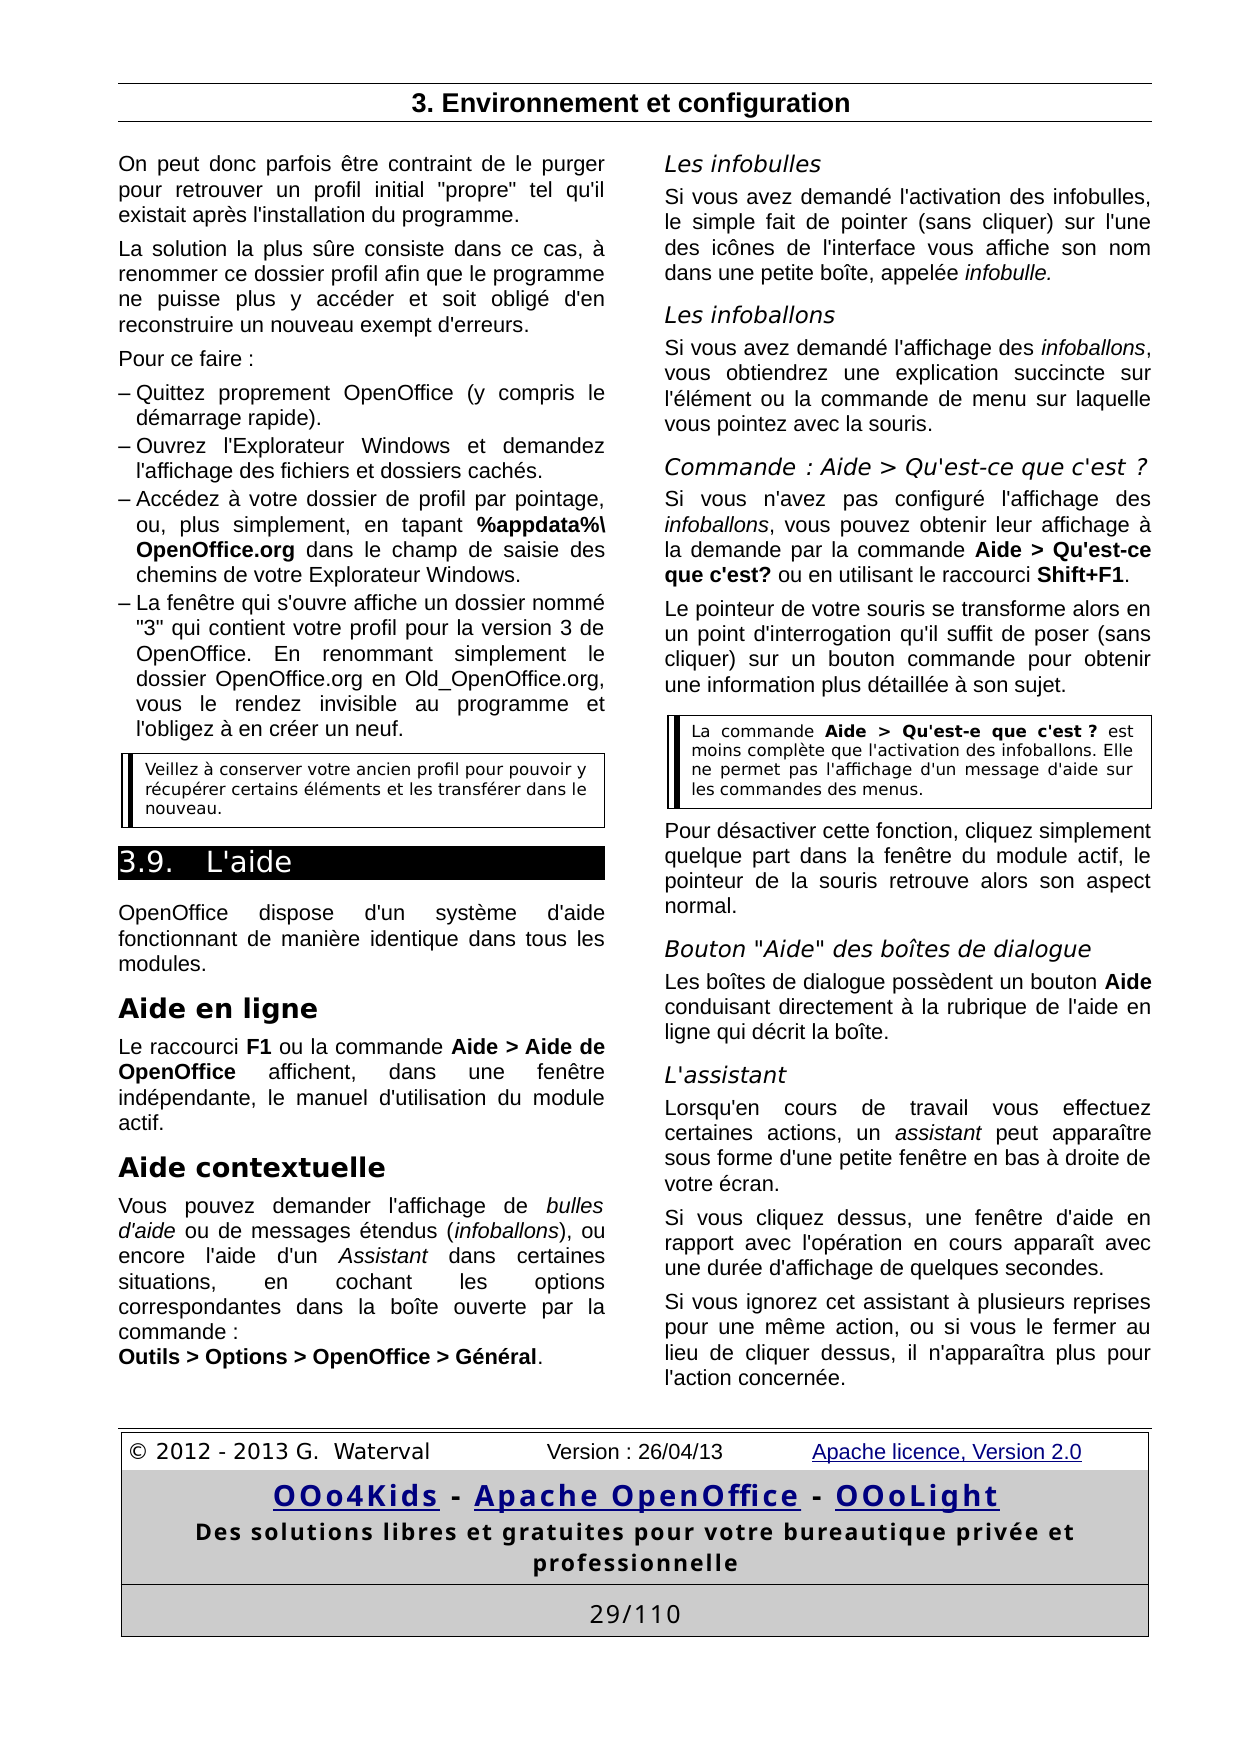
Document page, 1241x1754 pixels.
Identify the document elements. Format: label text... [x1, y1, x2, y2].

text Si vous cliquez dessus, une fenêtre d'aide en rapport avec l'opération en cours apparaît avec une durée d'affichage de quelques secondes. [664, 1204, 1152, 1280]
list La fenêtre qui s'ouvre affiche un dossier nommé "3" qui contient votre profil pour la version 3 de OpenOffice. En renommant simplement le dossier OpenOffice.org en Old_OpenOffice.org, vous le rendez invisible au programme et l'obligez à en créer un neuf. [118, 590, 605, 741]
table_header La commande Aide > Qu'est-e que c'est ? est moins complète que l'activation des infoballons. Elle ne permet pas l'affichage d'un message d'aide sur les commandes des menus. [680, 716, 1151, 808]
list Quittez proprement OpenOffice (y compris le démarrage rapide). [118, 379, 605, 430]
text Pour désactiver cette fonction, cliquez simplement quelque part dans la fenêtre du module actif, le pointeur de la souris retrouve alors son aspect normal. [664, 818, 1152, 918]
subtitle Aide contextuelle [118, 1153, 605, 1184]
text La solution la plus sûre consiste dans ce cas, à renommer ce dossier profil afin que le programme ne puisse plus y accéder et soit obligé d'en reconstruire un nouveau exempt d'erreurs. [118, 236, 605, 337]
subtitle Les infoballons [664, 302, 1152, 329]
text Si vous ignorez cet assistant à plusieurs reprises pour une même action, ou si vous le fermer au lieu de cliquer dessus, il n'apparaîtra plus pour l'action concernée. [664, 1289, 1152, 1390]
text Pour ce faire : [118, 346, 605, 371]
text OpenOffice dispose d'un système d'aide fonctionnant de manière identique dans tous les modules. [118, 900, 605, 976]
text Si vous avez demandé l'affichage des infoballons, vous obtiendrez une explication succincte sur l'élément ou la commande de menu sur laquelle vous pointez avec la souris. [664, 335, 1152, 436]
subtitle Les infobulles [664, 151, 1152, 178]
subtitle L'assistant [664, 1062, 1152, 1089]
subtitle Commande : Aide > Qu'est-ce que c'est ? [664, 454, 1152, 480]
subtitle L'aide [118, 846, 605, 880]
text Si vous avez demandé l'activation des infobulles, le simple fait de pointer (sans cliquer) sur l'une des icônes de l'interface vous affiche son nom dans une petite boîte, appelée infobulle. [664, 184, 1152, 285]
text Vous pouvez demander l'affichage de bulles d'aide ou de messages étendus (infoballons), ou encore l'aide d'un Assistant dans certaines situations, en cochant les options correspondantes dans la boîte ouverte par la commande : Outils > Options > OpenOffice > Général. [118, 1193, 605, 1369]
text Lorsqu'en cours de travail vous effectuez certaines actions, un assistant peut apparaître sous forme d'une petite fenêtre en bas à droite de votre écran. [664, 1095, 1152, 1196]
text Le pointeur de votre souris se transforme alors en un point d'interrogation qu'il suffit de poser (sans cliquer) sur un bouton commande pour obtenir une information plus détaillée à son sujet. [664, 596, 1152, 697]
table_header Veillez à conserver votre ancien profil pour pouvoir y récupérer certains éléments et les transférer dans le nouveau. [133, 754, 604, 827]
text Les boîtes de dialogue possèdent un bouton Aide conduisant directement à la rubrique de l'aide en ligne qui décrit la boîte. [664, 969, 1152, 1044]
list Ouvrez l'Explorateur Windows et demandez l'affichage des fichiers et dossiers cachés. [118, 433, 605, 483]
subtitle Aide en ligne [118, 994, 605, 1025]
text Le raccourci F1 ou la commande Aide > Aide de OpenOffice affichent, dans une fenêtre indépendante, le manuel d'utilisation du module actif. [118, 1034, 605, 1135]
subtitle Bouton "Aide" des boîtes de dialogue [664, 936, 1152, 963]
text Si vous n'avez pas configuré l'affichage des infoballons, vous pouvez obtenir leur affichage à la demande par la commande Aide > Qu'est-ce que c'est? ou en utilisant le raccourci Shift+F1. [664, 486, 1152, 587]
text On peut donc parfois être contraint de le purger pour retrouver un profil initial "propre" tel qu'il existait après l'installation du programme. [118, 151, 605, 227]
list Accédez à votre dossier de profil par pointage, ou, plus simplement, en tapant %appdata%\OpenOffice.org dans le champ de saisie des chemins de votre Explorateur Windows. [118, 486, 605, 587]
